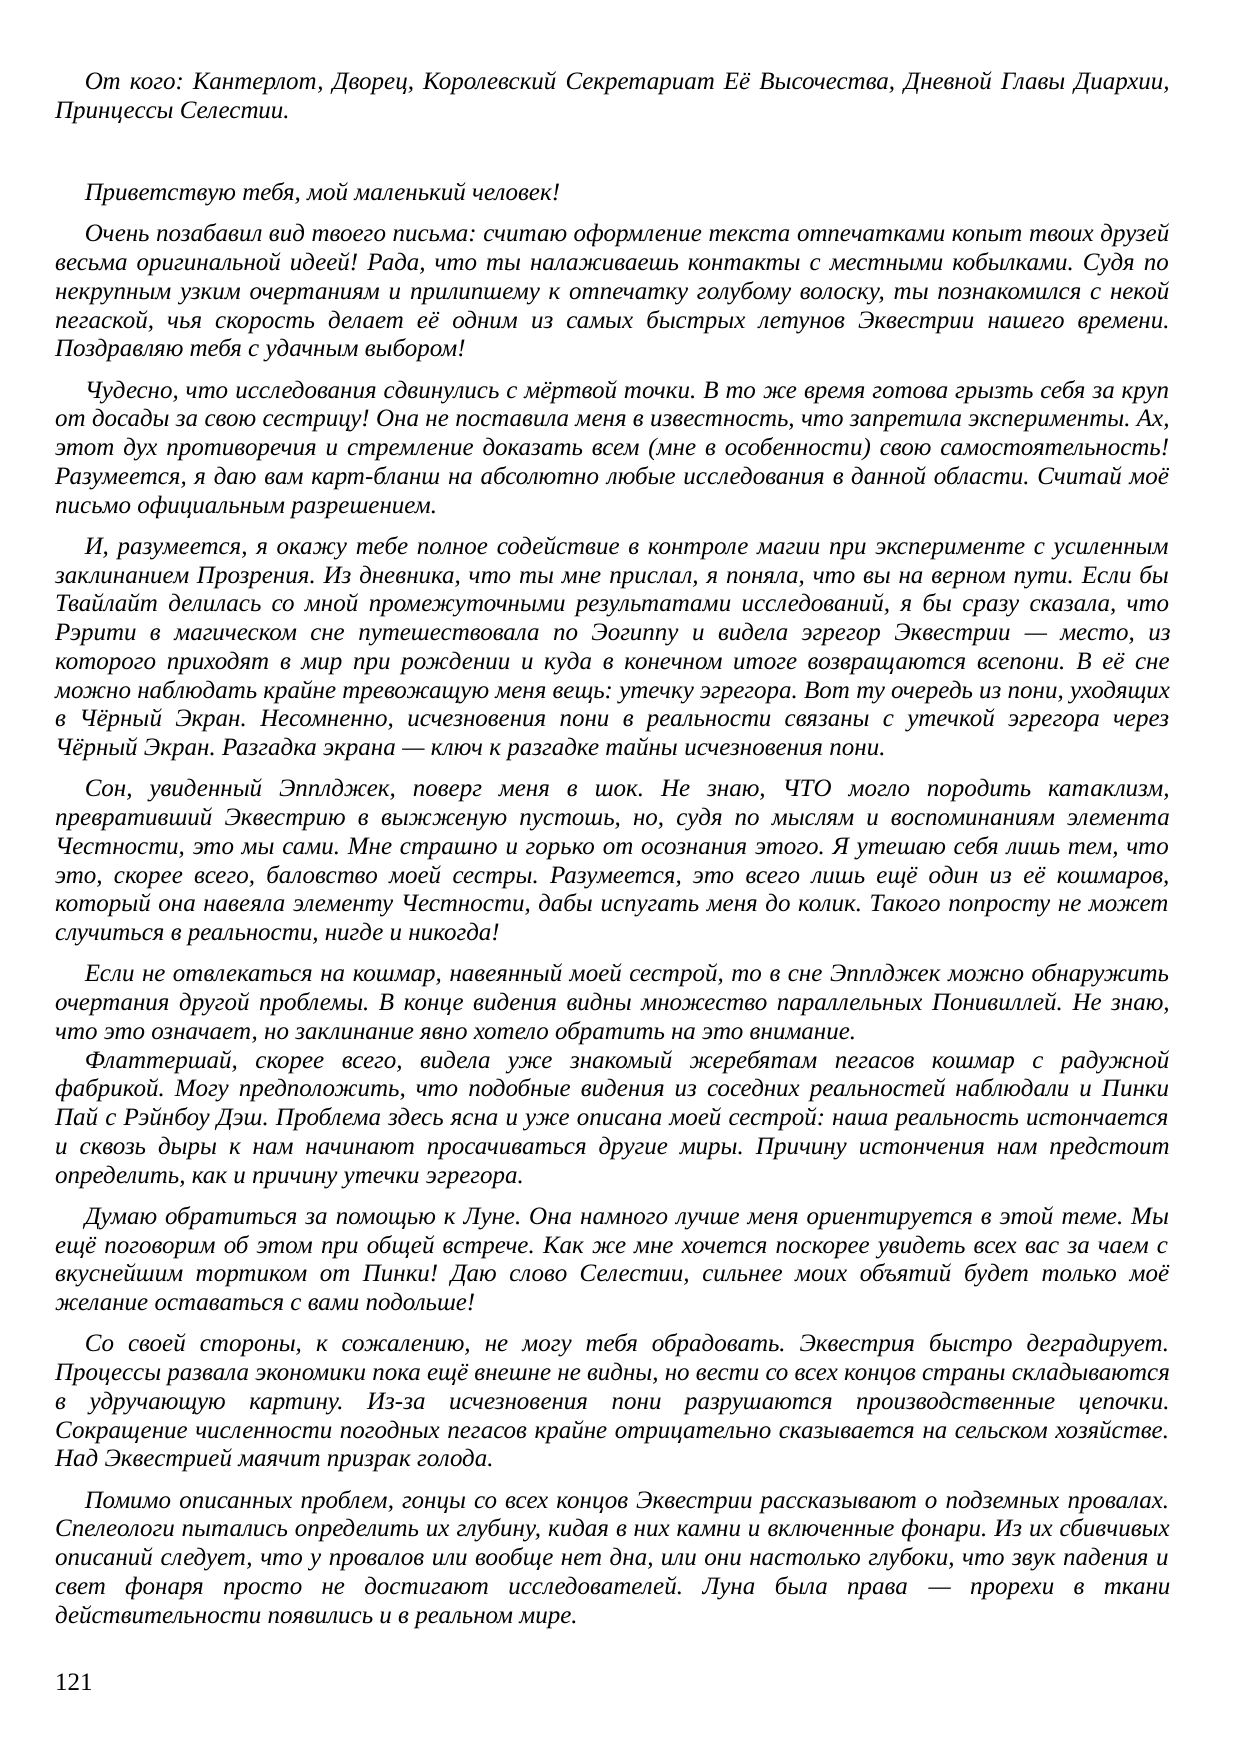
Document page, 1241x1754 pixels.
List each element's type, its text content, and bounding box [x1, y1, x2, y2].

text Очень позабавил вид твоего письма: считаю оформление текста отпечатками копыт твоих друзей весьма оригинальной идеей! Рада, что ты налаживаешь контакты с местными кобылками. Судя по некрупным узким очертаниям и прилипшему к отпечатку голубому волоску, ты познакомился с некой пегаской, чья скорость делает её одним из самых быстрых летунов Эквестрии нашего времени. Поздравляю тебя с удачным выбором! [55, 218, 1173, 362]
text Чудесно, что исследования сдвинулись с мёртвой точки. В то же время готова грызть себя за круп от досады за свою сестрицу! Она не поставила меня в известность, что запретила эксперименты. Ах, этот дух противоречия и стремление доказать всем (мне в особенности) свою самостоятельность! Разумеется, я даю вам карт-бланш на абсолютно любые исследования в данной области. Считай моё письмо официальным разрешением. [55, 375, 1173, 518]
text От кого: Кантерлот, Дворец, Королевский Секретариат Её Высочества, Дневной Главы Диархии, Принцессы Селестии. [55, 66, 1173, 123]
text Cон, увиденный Эпплджек, поверг меня в шок. Не знаю, ЧТО могло породить катаклизм, превративший Эквестрию в выжженую пустошь, но, судя по мыслям и воспоминаниям элемента Честности, это мы сами. Мне страшно и горько от осознания этого. Я утешаю себя лишь тем, что это, скорее всего, баловство моей сестры. Разумеется, это всего лишь ещё один из её кошмаров, который она навеяла элементу Честности, дабы испугать меня до колик. Такого попросту не может случиться в реальности, нигде и никогда! [55, 773, 1173, 946]
text И, разумеется, я окажу тебе полное содействие в контроле магии при эксперименте с усиленным заклинанием Прозрения. Из дневника, что ты мне прислал, я поняла, что вы на верном пути. Если бы Твайлайт делилась со мной промежуточными результатами исследований, я бы сразу сказала, что Рэрити в магическом сне путешествовала по Эогиппу и видела эгрегор Эквестрии — место, из которого приходят в мир при рождении и куда в конечном итоге возвращаются всепони. В её сне можно наблюдать крайне тревожащую меня вещь: утечку эгрегора. Вот ту очередь из пони, уходящих в Чёрный Экран. Несомненно, исчезновения пони в реальности связаны с утечкой эгрегора через Чёрный Экран. Разгадка экрана — ключ к разгадке тайны исчезновения пони. [55, 531, 1173, 761]
text Флаттершай, скорее всего, видела уже знакомый жеребятам пегасов кошмар с радужной фабрикой. Могу предположить, что подобные видения из соседних реальностей наблюдали и Пинки Пай с Рэйнбоу Дэш. Проблема здесь ясна и уже описана моей сестрой: наша реальность истончается и сквозь дыры к нам начинают просачиваться другие миры. Причину истончения нам предстоит определить, как и причину утечки эгрегора. [55, 1045, 1173, 1188]
text Со своей стороны, к сожалению, не могу тебя обрадовать. Эквестрия быстро деградирует. Процессы развала экономики пока ещё внешне не видны, но вести со всех концов страны складываются в удручающую картину. Из-за исчезновения пони разрушаются производственные цепочки. Сокращение численности погодных пегасов крайне отрицательно сказывается на сельском хозяйстве. Над Эквестрией маячит призрак голода. [55, 1328, 1173, 1472]
text Приветствую тебя, мой маленький человек! [55, 177, 1173, 206]
text Думаю обратиться за помощью к Луне. Она намного лучше меня ориентируется в этой теме. Мы ещё поговорим об этом при общей встрече. Как же мне хочется поскорее увидеть всех вас за чаем с вкуснейшим тортиком от Пинки! Даю слово Селестии, сильнее моих объятий будет только моё желание оставаться с вами подольше! [55, 1201, 1173, 1316]
text Если не отвлекаться на кошмар, навеянный моей сестрой, то в сне Эпплджек можно обнаружить очертания другой проблемы. В конце видения видны множество параллельных Понивиллей. Не знаю, что это означает, но заклинание явно хотело обратить на это внимание. [55, 958, 1173, 1045]
text Помимо описанных проблем, гонцы со всех концов Эквестрии рассказывают о подземных провалах. Спелеологи пытались определить их глубину, кидая в них камни и включенные фонари. Из их сбивчивых описаний следует, что у провалов или вообще нет дна, или они настолько глубоки, что звук падения и свет фонаря просто не достигают исследователей. Луна была права — прорехи в ткани действительности появились и в реальном мире. [55, 1485, 1173, 1628]
